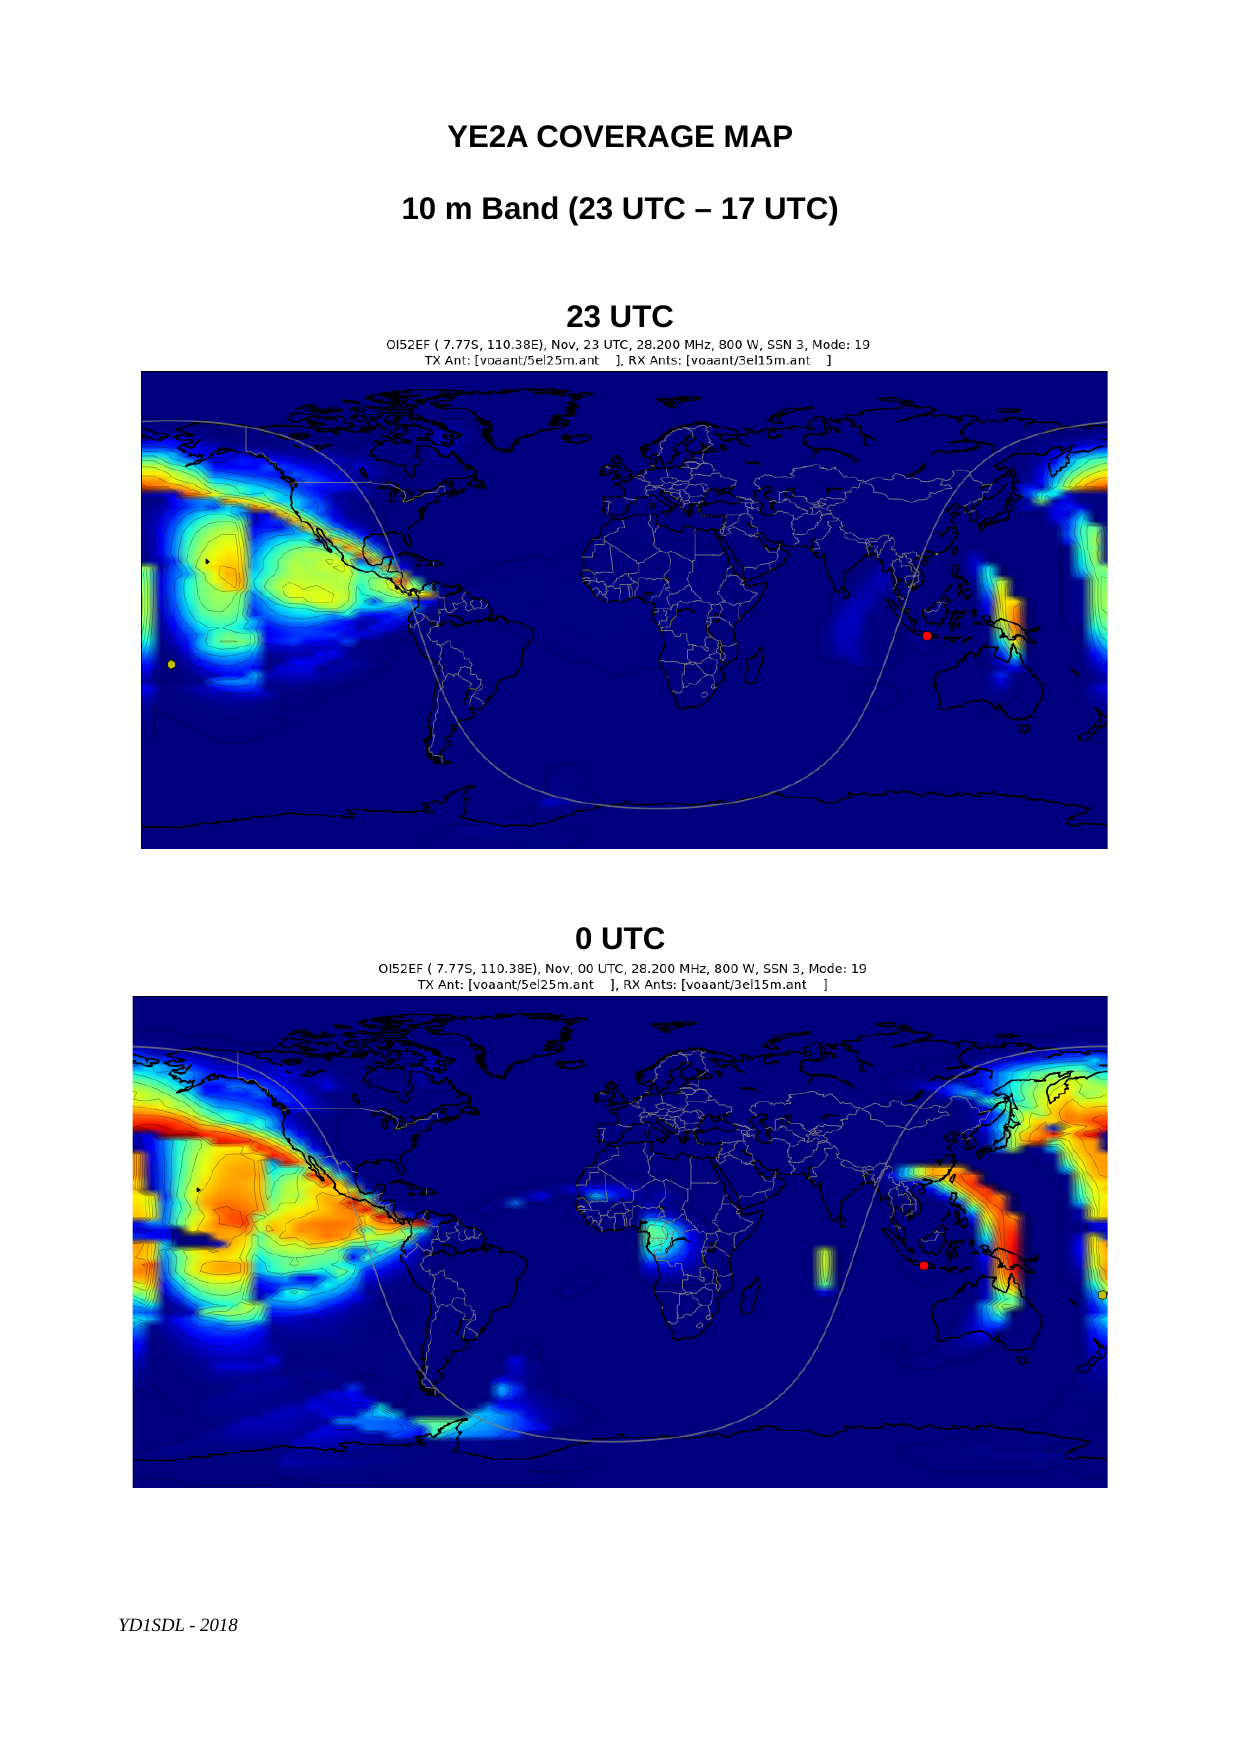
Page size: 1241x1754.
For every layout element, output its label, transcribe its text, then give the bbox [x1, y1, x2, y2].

text YE2A COVERAGE MAP [118, 118, 1122, 154]
text 23 UTC [118, 298, 1122, 334]
picture [132, 956, 1108, 1488]
picture [132, 333, 1108, 849]
text 0 UTC [118, 920, 1122, 956]
text 10 m Band (23 UTC – 17 UTC) [118, 190, 1122, 226]
